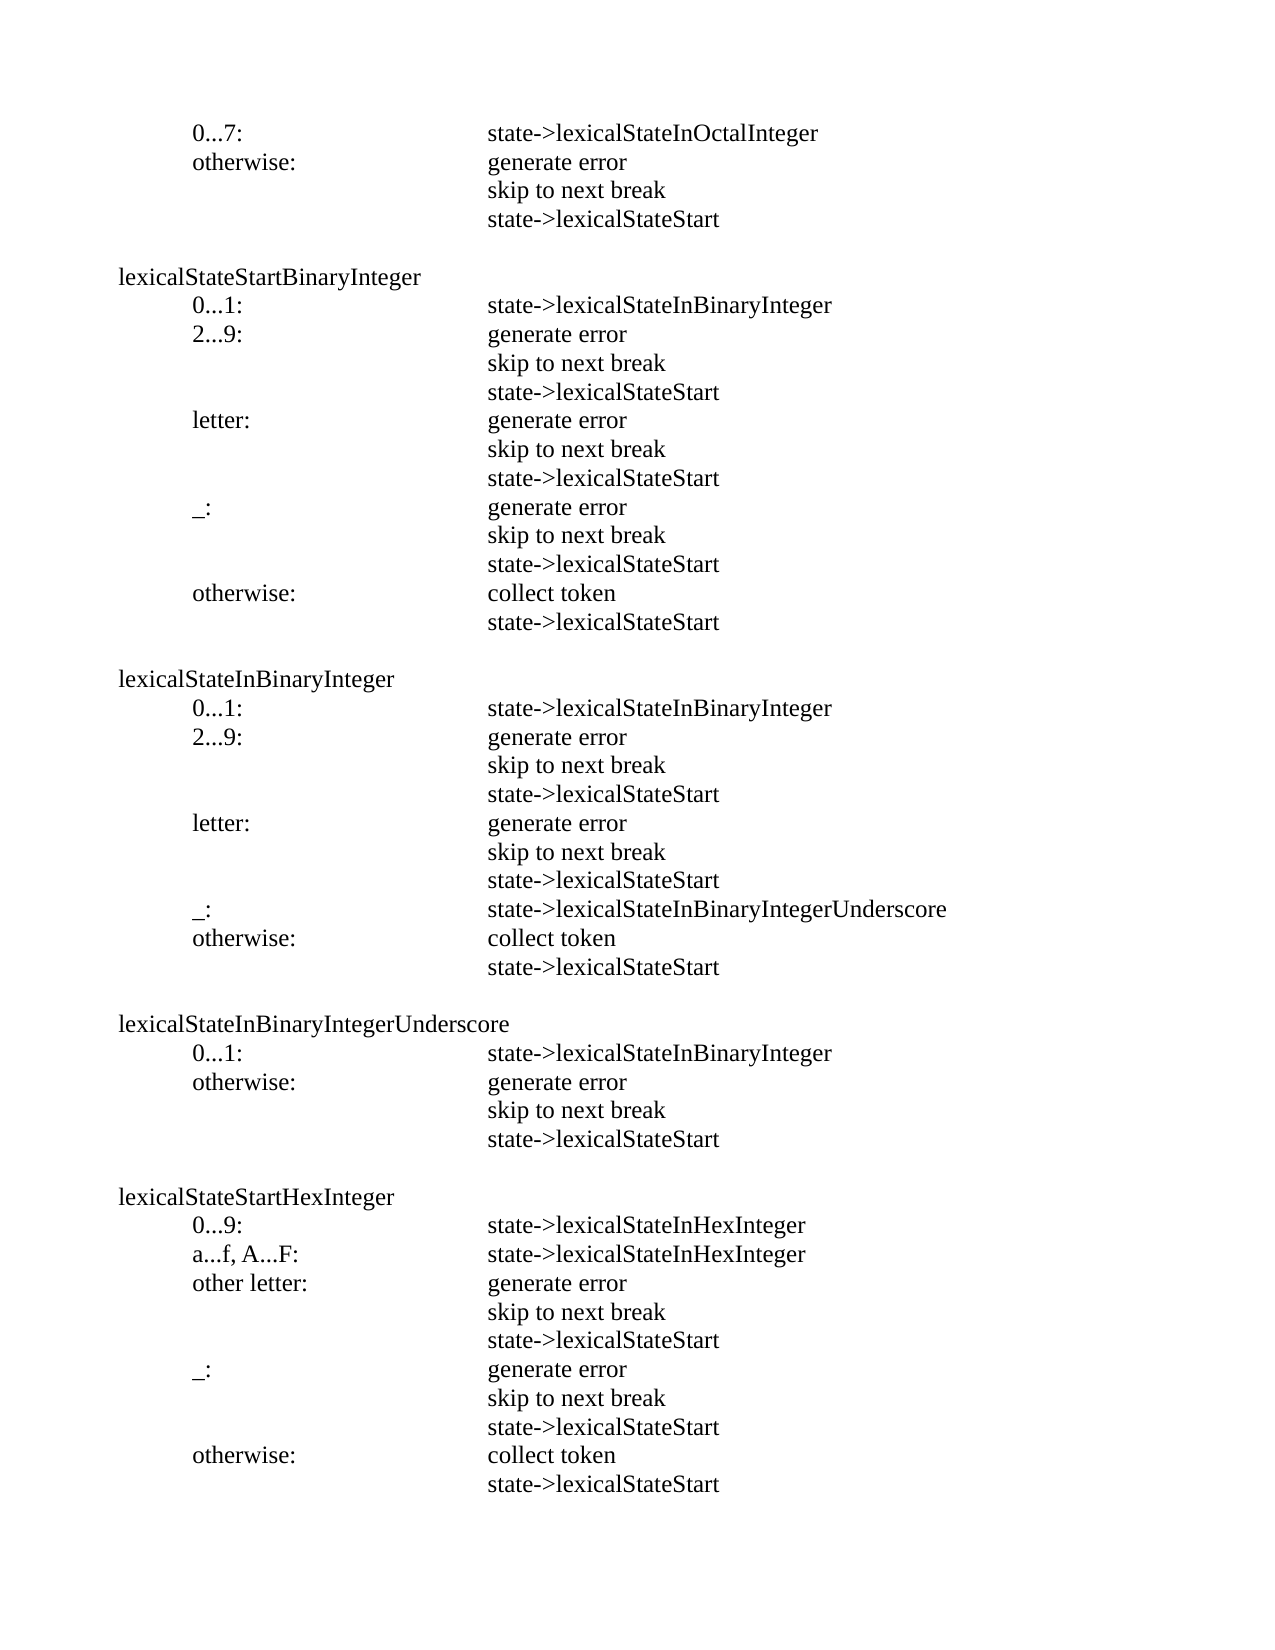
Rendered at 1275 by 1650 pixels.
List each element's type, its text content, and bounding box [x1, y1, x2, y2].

text skip to next break [118, 521, 1157, 549]
text skip to next break [118, 1297, 1157, 1326]
text 0...1: state->lexicalStateInBinaryInteger [118, 1038, 1157, 1067]
text lexicalStateStartHexInteger [118, 1182, 1157, 1211]
text skip to next break [118, 434, 1157, 463]
text otherwise: generate error [118, 1067, 1157, 1096]
text lexicalStateInBinaryIntegerUnderscore [118, 1009, 1157, 1038]
text state->lexicalStateStart [118, 1124, 1157, 1153]
text skip to next break [118, 1383, 1157, 1412]
text state->lexicalStateStart [118, 377, 1157, 406]
text _: state->lexicalStateInBinaryIntegerUnderscore [118, 894, 1157, 923]
text otherwise: collect token [118, 1441, 1157, 1469]
text letter: generate error [118, 406, 1157, 434]
text state->lexicalStateStart [118, 607, 1157, 636]
text state->lexicalStateStart [118, 549, 1157, 578]
text state->lexicalStateStart [118, 463, 1157, 492]
text a...f, A...F: state->lexicalStateInHexInteger [118, 1239, 1157, 1268]
text 2...9: generate error [118, 722, 1157, 751]
text _: generate error [118, 1354, 1157, 1383]
text 0...7: state->lexicalStateInOctalInteger [118, 118, 1157, 147]
text 0...1: state->lexicalStateInBinaryInteger [118, 291, 1157, 319]
text skip to next break [118, 751, 1157, 779]
text otherwise: generate error [118, 147, 1157, 176]
text lexicalStateStartBinaryInteger [118, 262, 1157, 291]
text state->lexicalStateStart [118, 1469, 1157, 1498]
text skip to next break [118, 837, 1157, 866]
text otherwise: collect token [118, 923, 1157, 952]
text 2...9: generate error [118, 319, 1157, 348]
text skip to next break [118, 348, 1157, 377]
text other letter: generate error [118, 1268, 1157, 1297]
text state->lexicalStateStart [118, 204, 1157, 233]
text skip to next break [118, 1096, 1157, 1124]
text lexicalStateInBinaryInteger [118, 664, 1157, 693]
text state->lexicalStateStart [118, 1326, 1157, 1354]
text letter: generate error [118, 808, 1157, 837]
text state->lexicalStateStart [118, 1412, 1157, 1441]
text state->lexicalStateStart [118, 779, 1157, 808]
text otherwise: collect token [118, 578, 1157, 607]
text state->lexicalStateStart [118, 952, 1157, 981]
text _: generate error [118, 492, 1157, 521]
text 0...1: state->lexicalStateInBinaryInteger [118, 693, 1157, 722]
text 0...9: state->lexicalStateInHexInteger [118, 1211, 1157, 1239]
text state->lexicalStateStart [118, 866, 1157, 894]
text skip to next break [118, 176, 1157, 204]
